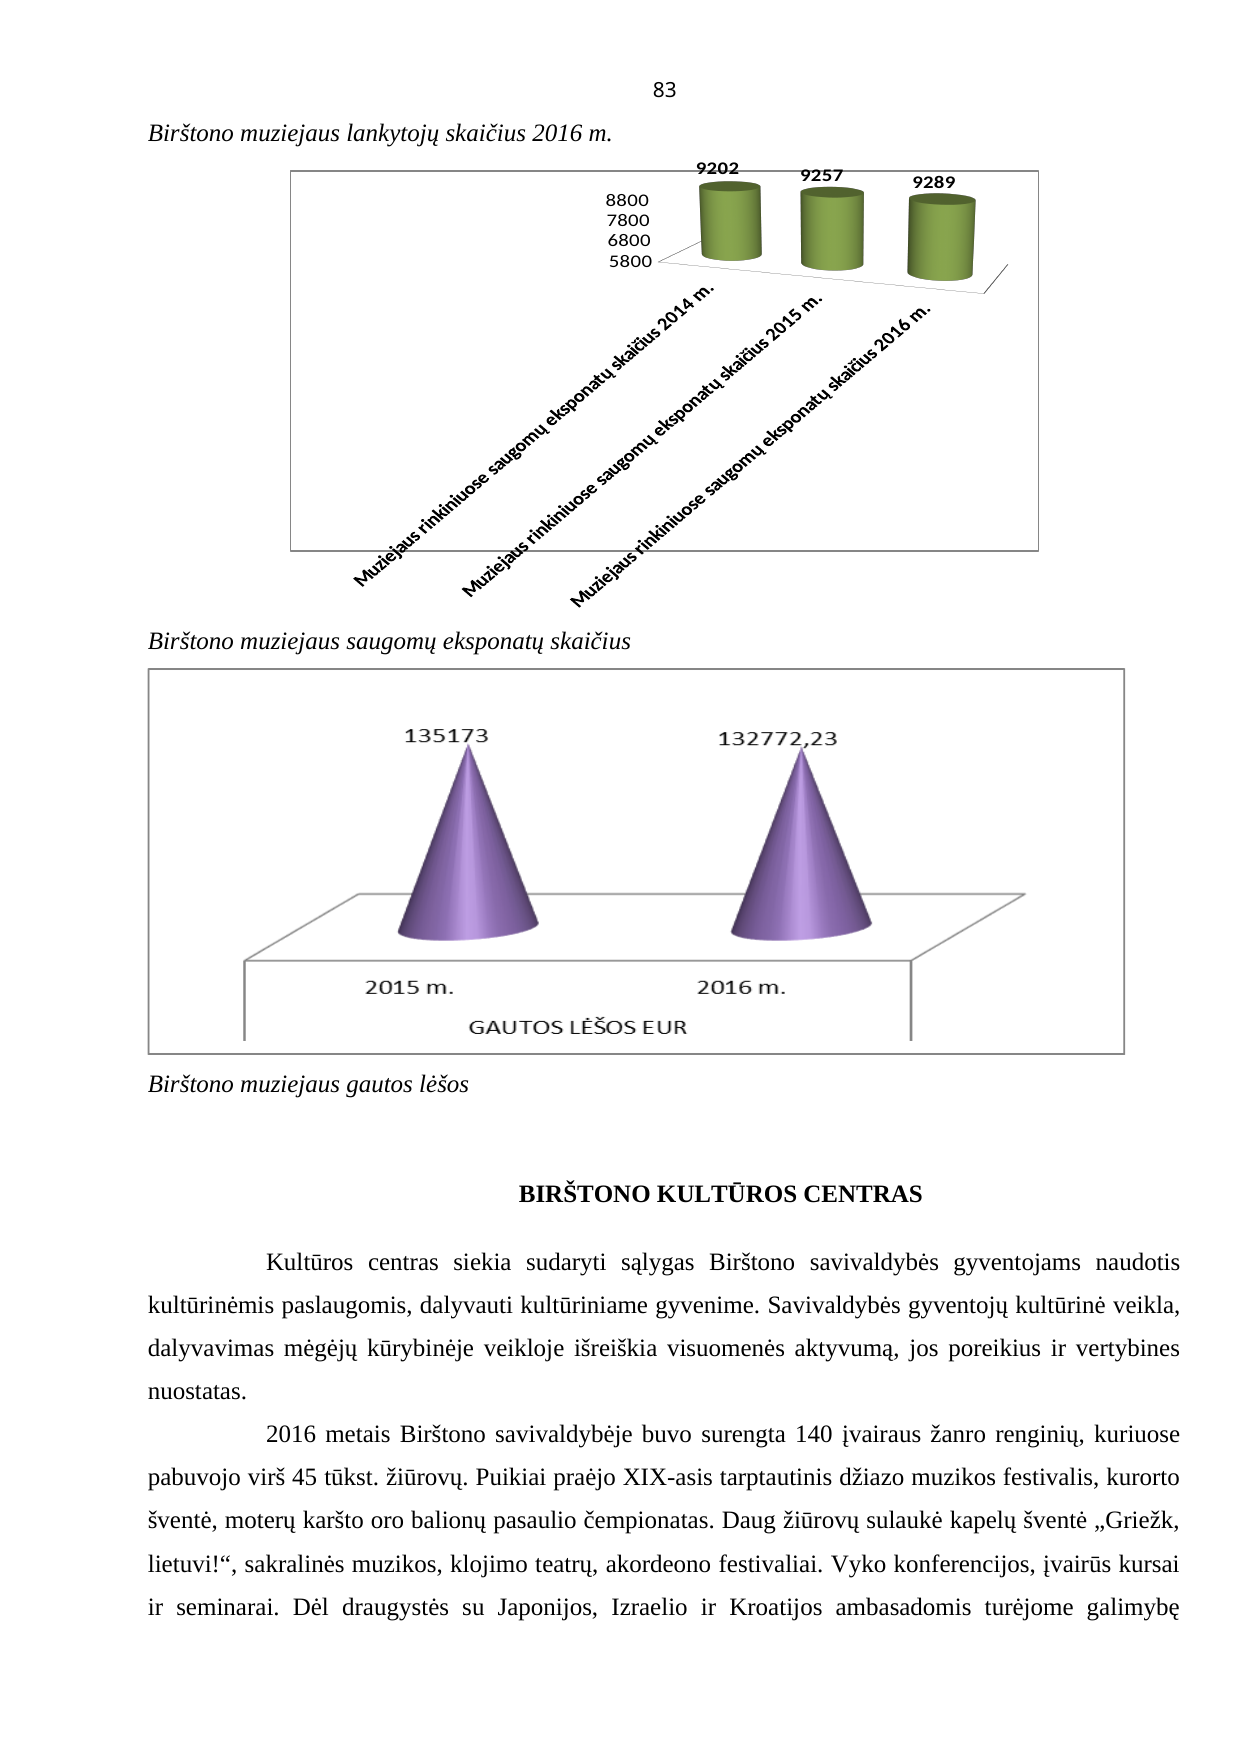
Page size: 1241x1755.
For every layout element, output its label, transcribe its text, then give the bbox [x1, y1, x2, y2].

text BIRŠTONO KULTŪROS CENTRAS [148, 1179, 1181, 1208]
text Birštono muziejaus gautos lėšos [148, 1069, 1181, 1098]
text Birštono muziejaus saugomų eksponatų skaičius [148, 626, 1181, 654]
text 2016 metais Birštono savivaldybėje buvo surengta 140 įvairaus žanro renginių, kuriuose pabuvojo virš 45 tūkst. žiūrovų. Puikiai praėjo XIX-asis tarptautinis džiazo muzikos festivalis, kurorto šventė, moterų karšto oro balionų pasaulio čempionatas. Daug žiūrovų sulaukė kapelų šventė „Griežk, lietuvi!“, sakralinės muzikos, klojimo teatrų, akordeono festivaliai. Vyko konferencijos, įvairūs kursai ir seminarai. Dėl draugystės su Japonijos, Izraelio ir Kroatijos ambasadomis turėjome galimybę [148, 1419, 1181, 1621]
text Birštono muziejaus lankytojų skaičius 2016 m. [148, 118, 1181, 147]
text Kultūros centras siekia sudaryti sąlygas Birštono savivaldybės gyventojams naudotis kultūrinėmis paslaugomis, dalyvauti kultūriniame gyvenime. Savivaldybės gyventojų kultūrinė veikla, dalyvavimas mėgėjų kūrybinėje veikloje išreiškia visuomenės aktyvumą, jos poreikius ir vertybines nuostatas. [148, 1247, 1181, 1405]
